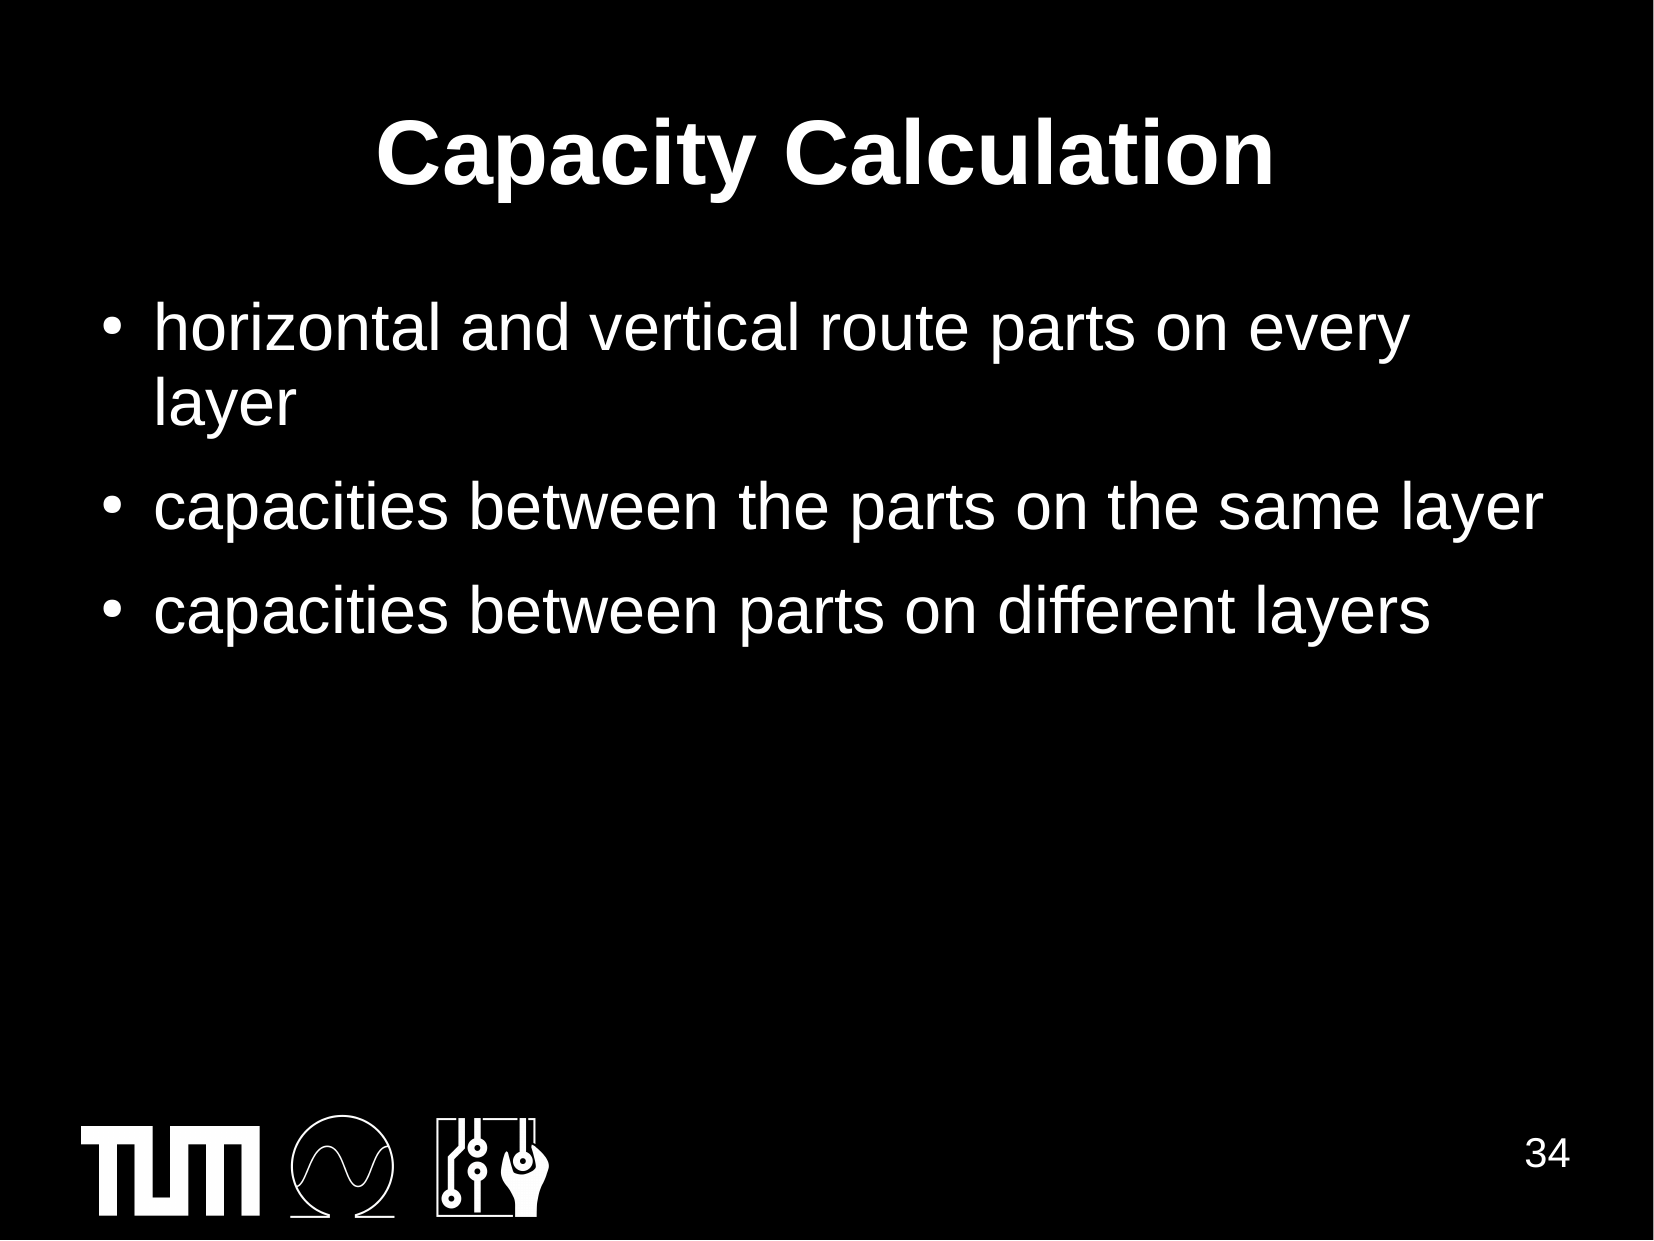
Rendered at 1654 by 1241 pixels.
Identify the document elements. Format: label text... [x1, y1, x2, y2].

picture [425, 1109, 554, 1227]
picture [63, 1108, 272, 1227]
picture [283, 1109, 402, 1227]
list horizontal and vertical route parts on every layer capacities between the parts on the same layer capacities between parts on different layers [82, 290, 1571, 1109]
title Capacity Calculation [82, 49, 1571, 257]
